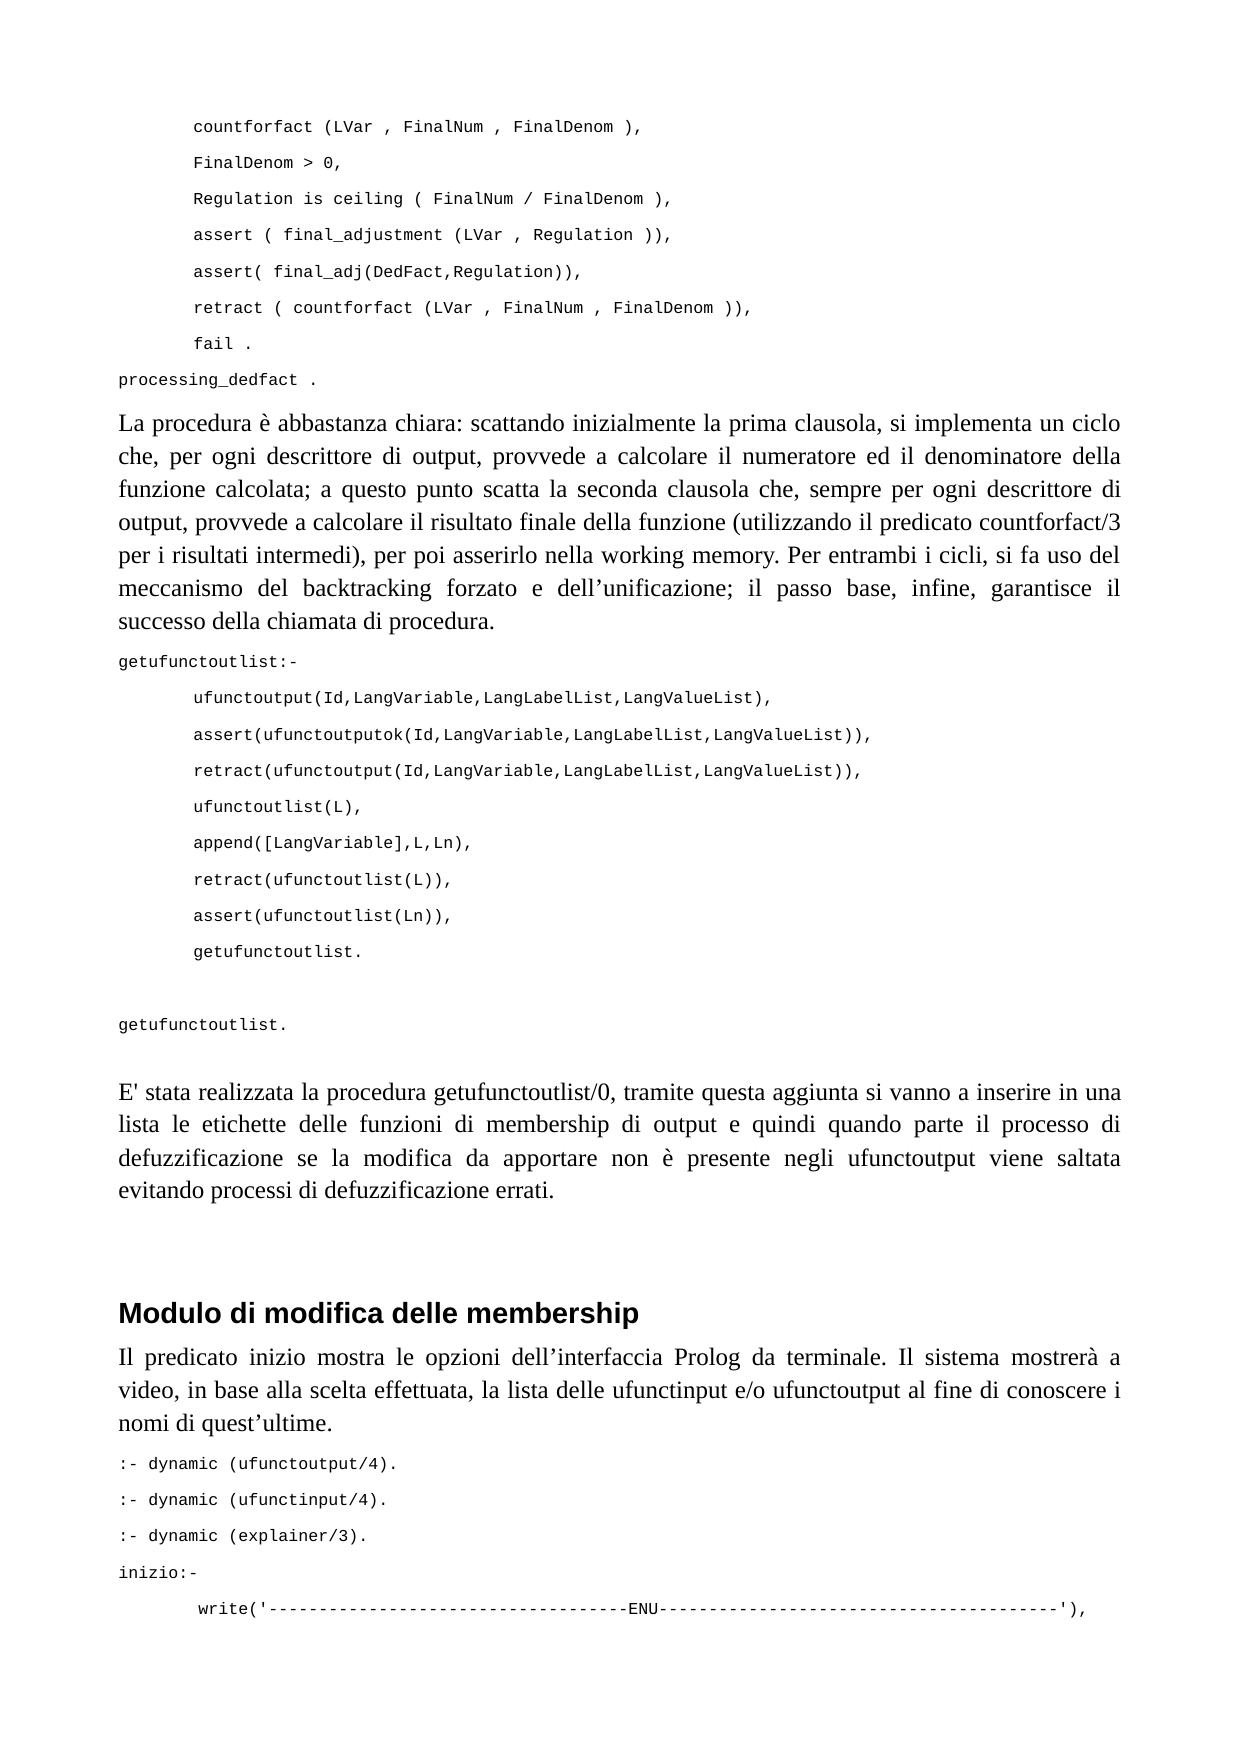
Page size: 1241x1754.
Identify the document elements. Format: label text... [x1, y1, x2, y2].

text assert(ufunctoutlist(Ln)), [118, 908, 1122, 926]
text ufunctoutput(Id,LangVariable,LangLabelList,LangValueList), [118, 690, 1122, 709]
text assert( final_adj(DedFact,Regulation)), [118, 263, 1122, 282]
text getufunctoutlist:- [118, 654, 1122, 673]
text La procedura è abbastanza chiara: scattando inizialmente la prima clausola, si implementa un ciclo che, per ogni descrittore di output, provvede a calcolare il numeratore ed il denominatore della funzione calcolata; a questo punto scatta la seconda clausola che, sempre per ogni descrittore di output, provvede a calcolare il risultato finale della funzione (utilizzando il predicato countforfact/3 per i risultati intermedi), per poi asserirlo nella working memory. Per entrambi i cicli, si fa uso del meccanismo del backtracking forzato e dell’unificazione; il passo base, infine, garantisce il successo della chiamata di procedura. [118, 408, 1122, 635]
text inizio:- [118, 1564, 1122, 1583]
text getufunctoutlist. [118, 1016, 1122, 1035]
text :- dynamic (ufunctoutput/4). [118, 1456, 1122, 1474]
text E' stata realizzata la procedura getufunctoutlist/0, tramite questa aggiunta si vanno a inserire in una lista le etichette delle funzioni di membership di output e quindi quando parte il processo di defuzzificazione se la modifica da apportare non è presente negli ufunctoutput viene saltata evitando processi di defuzzificazione errati. [118, 1077, 1122, 1204]
text append([LangVariable],L,Ln), [118, 835, 1122, 854]
text fail . [118, 336, 1122, 354]
text Il predicato inizio mostra le opzioni dell’interfaccia Prolog da terminale. Il sistema mostrerà a video, in base alla scelta effettuata, la lista delle ufunctinput e/o ufunctoutput al fine di conoscere i nomi di quest’ultime. [118, 1342, 1122, 1437]
text ufunctoutlist(L), [118, 799, 1122, 818]
text processing_dedfact . [118, 372, 1122, 391]
text :- dynamic (explainer/3). [118, 1528, 1122, 1547]
text retract ( countforfact (LVar , FinalNum , FinalDenom )), [118, 299, 1122, 318]
text assert ( final_adjustment (LVar , Regulation )), [118, 227, 1122, 246]
text retract(ufunctoutlist(L)), [118, 871, 1122, 890]
text getufunctoutlist. [118, 944, 1122, 963]
text :- dynamic (ufunctinput/4). [118, 1492, 1122, 1511]
text assert(ufunctoutputok(Id,LangVariable,LangLabelList,LangValueList)), [118, 726, 1122, 745]
text FinalDenom > 0, [118, 154, 1122, 173]
text retract(ufunctoutput(Id,LangVariable,LangLabelList,LangValueList)), [118, 763, 1122, 781]
subtitle Modulo di modifica delle membership [118, 1296, 1122, 1329]
text write('------------------------------------ENU----------------------------------------'), [118, 1601, 1122, 1619]
text countforfact (LVar , FinalNum , FinalDenom ), [118, 118, 1122, 137]
text Regulation is ceiling ( FinalNum / FinalDenom ), [118, 191, 1122, 209]
